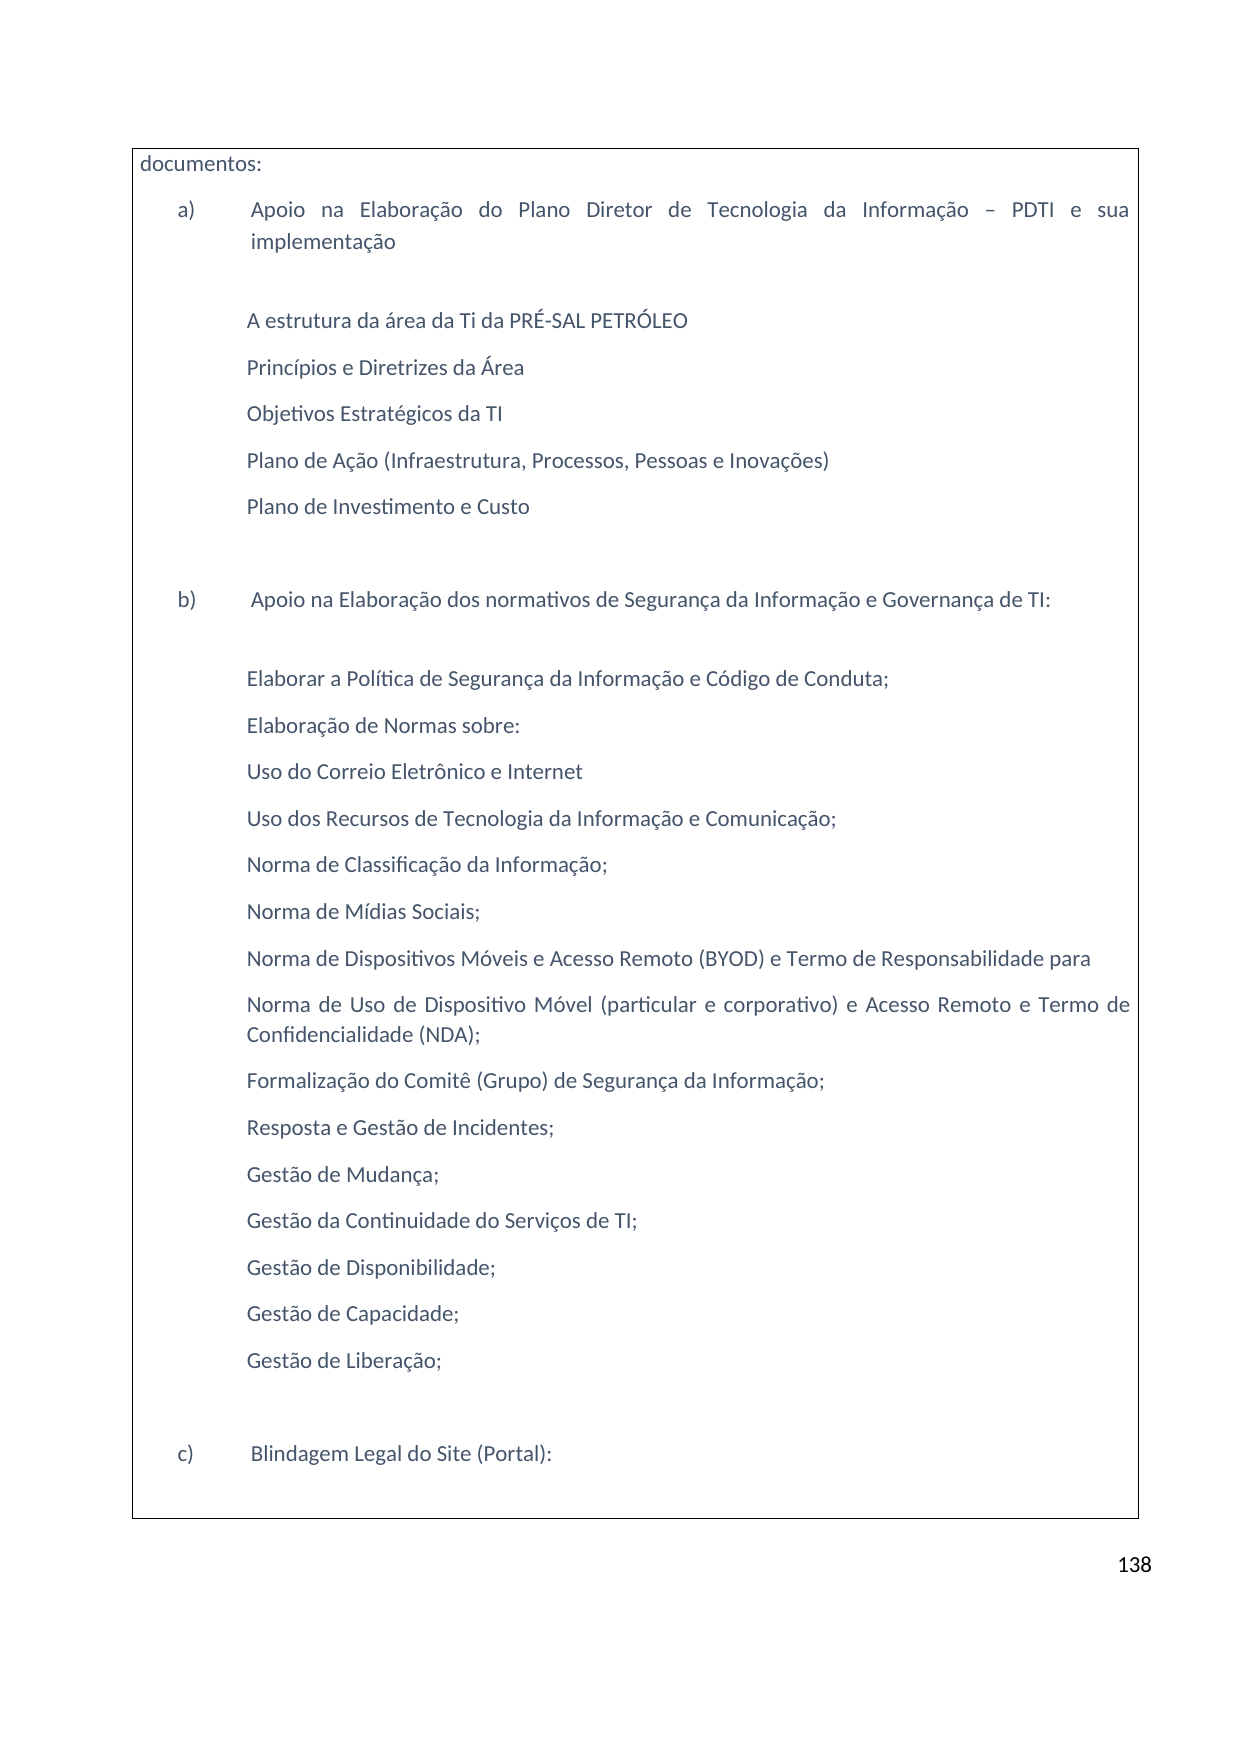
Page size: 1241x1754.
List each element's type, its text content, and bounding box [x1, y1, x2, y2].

table_cell [1139, 148, 1206, 1518]
table_cell [1206, 148, 1240, 1518]
table_cell documentos: Apoio na Elaboração do Plano Diretor de Tecnologia da Informação – PDTI e sua implementação A estrutura da área da Ti da PRÉ-SAL PETRÓLEO Princípios e Diretrizes da Área Objetivos Estratégicos da TI Plano de Ação (Infraestrutura, Processos, Pessoas e Inovações) Plano de Investimento e Custo Apoio na Elaboração dos normativos de Segurança da Informação e Governança de TI: Elaborar a Política de Segurança da Informação e Código de Conduta; Elaboração de Normas sobre: Uso do Correio Eletrônico e Internet Uso dos Recursos de Tecnologia da Informação e Comunicação; Norma de Classificação da Informação; Norma de Mídias Sociais; Norma de Dispositivos Móveis e Acesso Remoto (BYOD) e Termo de Responsabilidade para Norma de Uso de Dispositivo Móvel (particular e corporativo) e Acesso Remoto e Termo de Confidencialidade (NDA); Formalização do Comitê (Grupo) de Segurança da Informação; Resposta e Gestão de Incidentes; Gestão de Mudança; Gestão da Continuidade do Serviços de TI; Gestão de Disponibilidade; Gestão de Capacidade; Gestão de Liberação; Blindagem Legal do Site (Portal): [133, 149, 1138, 1518]
